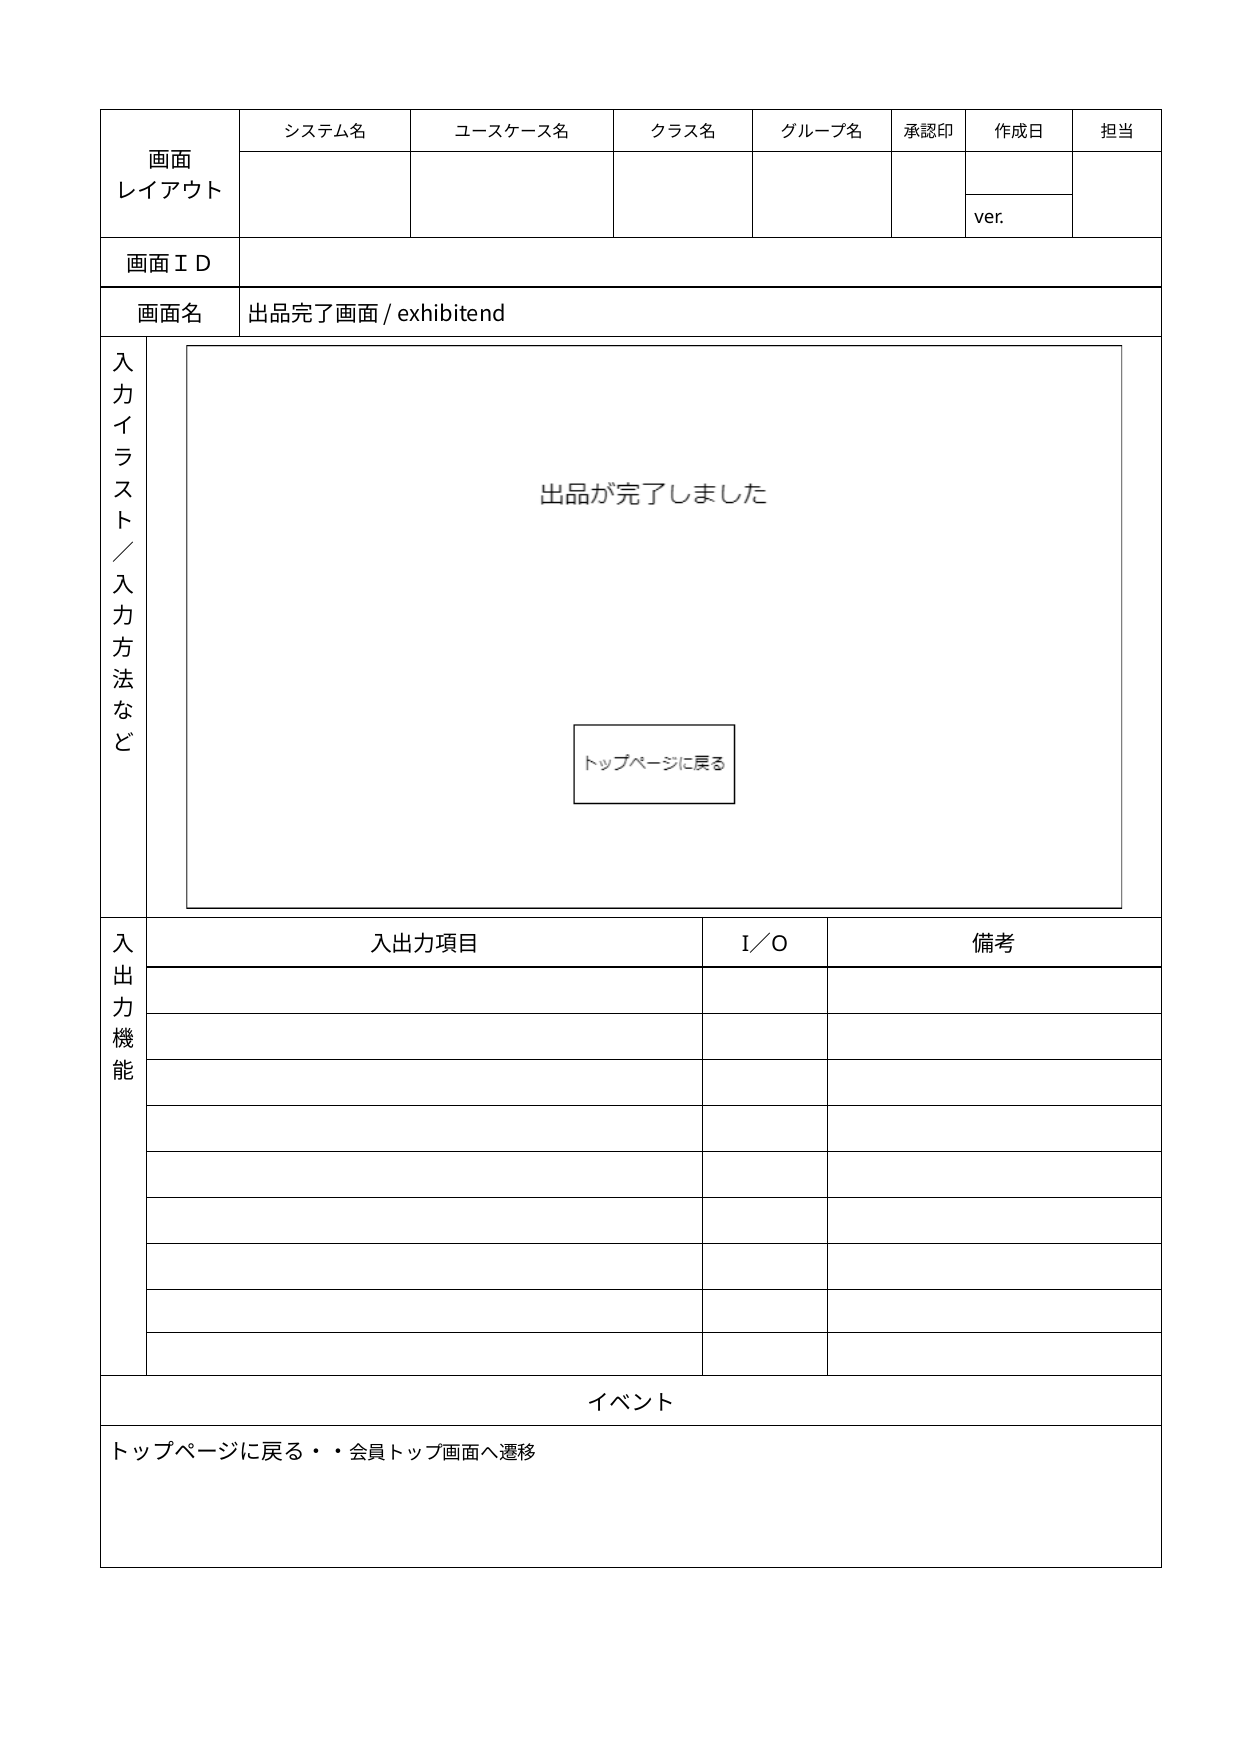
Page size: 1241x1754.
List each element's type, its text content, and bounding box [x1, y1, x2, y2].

table_cell [828, 1152, 1161, 1197]
table_cell I／O [703, 918, 827, 966]
table_cell [703, 1106, 827, 1151]
table_header ユースケース名 [411, 110, 613, 151]
table_cell [828, 1290, 1161, 1332]
table_cell 画面ＩＤ [101, 238, 239, 286]
table_cell 出品完了画面 / exhibitend [240, 288, 1161, 336]
table_cell [703, 1060, 827, 1105]
table_cell [966, 152, 1072, 194]
table_cell [240, 152, 410, 237]
table_cell 画面名 [101, 288, 239, 336]
table_cell [828, 1198, 1161, 1243]
table_cell [828, 1014, 1161, 1059]
table_header システム名 [240, 110, 410, 151]
table_header 画面 レイアウト [101, 110, 239, 237]
table_cell [703, 1198, 827, 1243]
table_cell [614, 152, 752, 237]
table_cell 入出力項目 [147, 918, 702, 966]
table_cell イベント [101, 1376, 1161, 1424]
table_cell [828, 968, 1161, 1012]
table_cell [147, 1333, 702, 1375]
table_cell [147, 1290, 702, 1332]
table_cell [703, 1014, 827, 1059]
table_cell [828, 1333, 1161, 1375]
table_header 作成日 [966, 110, 1072, 151]
table_cell ver. [966, 195, 1072, 237]
table_cell [828, 1060, 1161, 1105]
table_cell [147, 337, 1161, 917]
table_cell [703, 1333, 827, 1375]
table_cell [147, 1060, 702, 1105]
table_cell [703, 1290, 827, 1332]
table_cell [753, 152, 891, 237]
table_cell [703, 1244, 827, 1289]
table_cell [1073, 152, 1161, 237]
table_cell [147, 1014, 702, 1059]
table_cell 入出力機能 [101, 918, 146, 1375]
table_cell [828, 1244, 1161, 1289]
table_cell [147, 1152, 702, 1197]
table_cell [240, 238, 1161, 286]
table_header 担当 [1073, 110, 1161, 151]
table_cell [703, 968, 827, 1012]
table_cell [147, 1198, 702, 1243]
picture [186, 345, 1123, 909]
table_cell [147, 1106, 702, 1151]
table_cell トップページに戻る・・会員トップ画面へ遷移 [101, 1426, 1161, 1567]
table_header グループ名 [753, 110, 891, 151]
table_cell 備考 [828, 918, 1161, 966]
table_cell [828, 1106, 1161, 1151]
table_cell [147, 1244, 702, 1289]
table_cell [892, 152, 965, 237]
table_cell [703, 1152, 827, 1197]
table_cell [411, 152, 613, 237]
table_cell [147, 968, 702, 1012]
table_header クラス名 [614, 110, 752, 151]
table_cell 入力イラスト／入力方法など [101, 337, 146, 917]
table_header 承認印 [892, 110, 965, 151]
